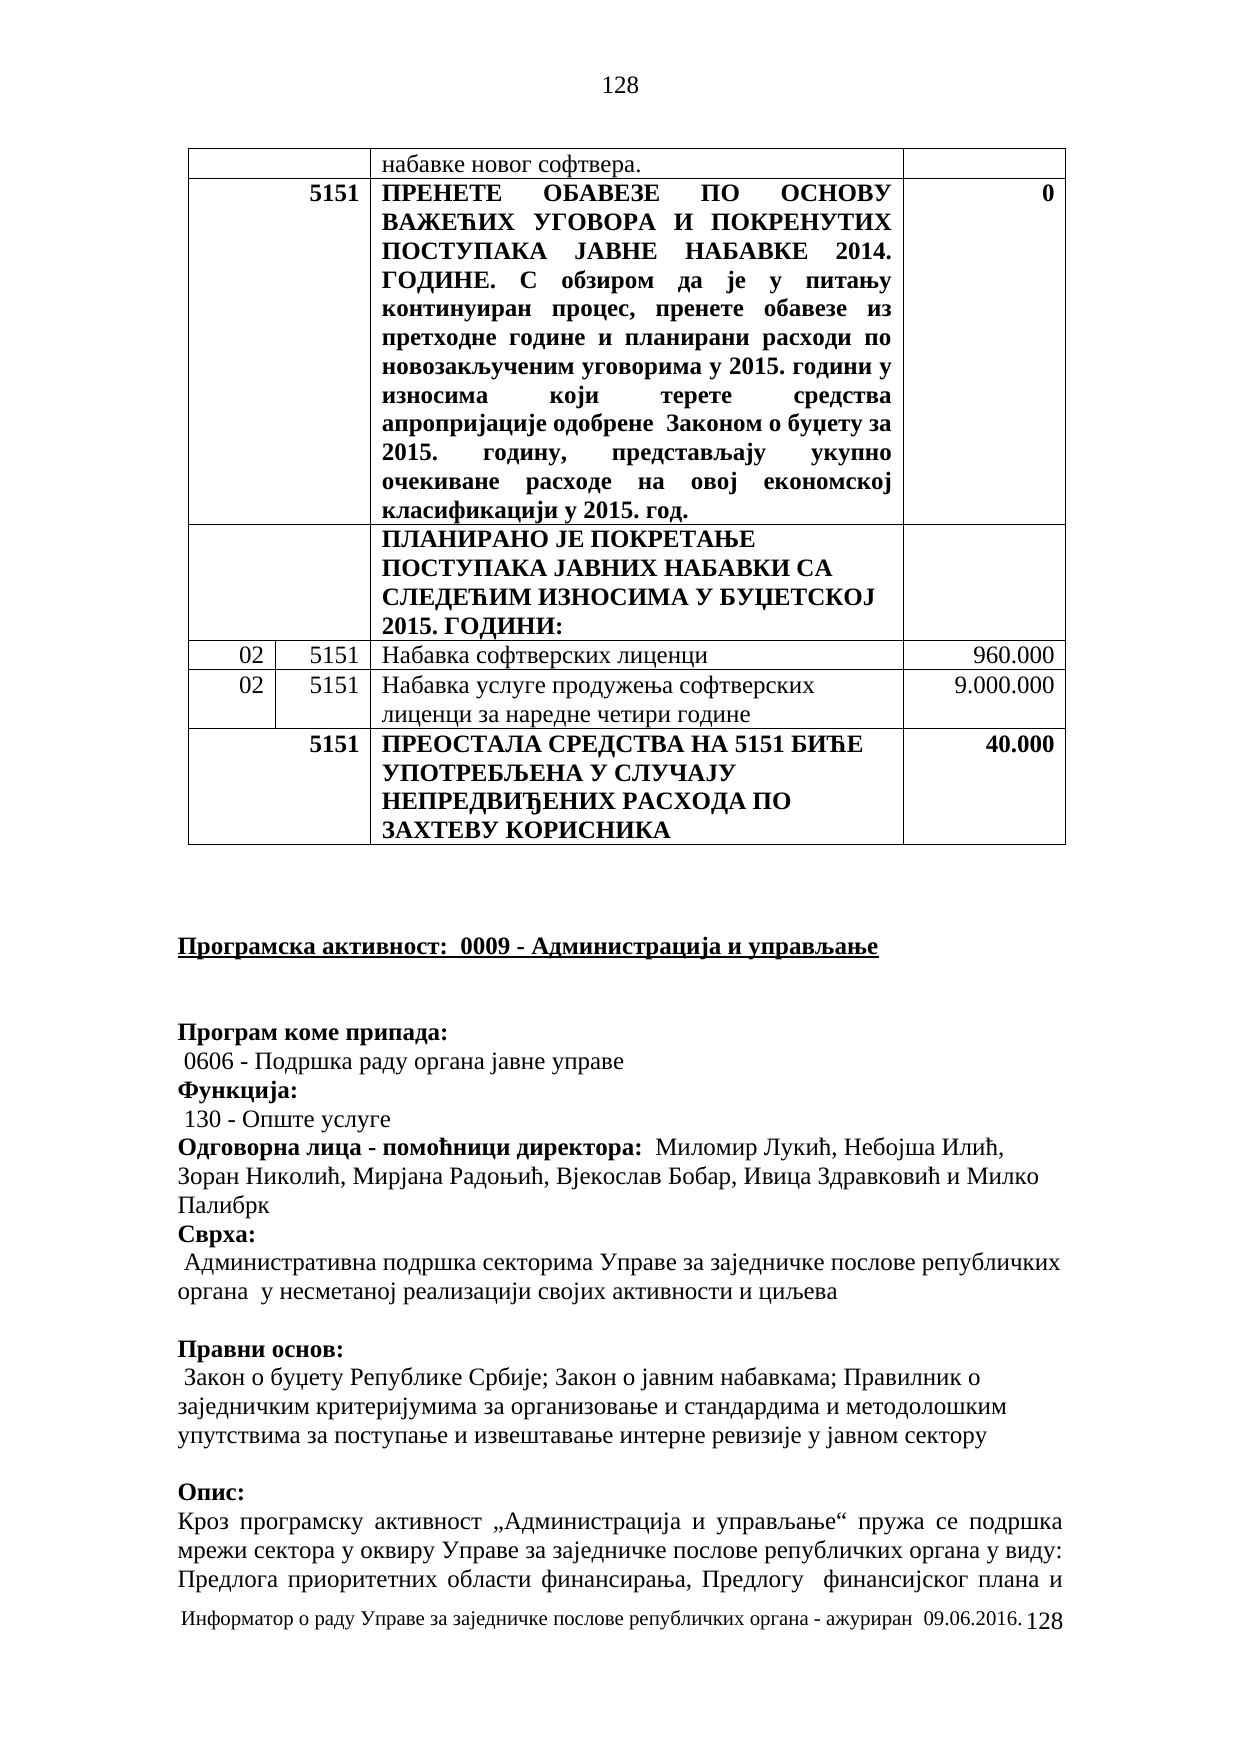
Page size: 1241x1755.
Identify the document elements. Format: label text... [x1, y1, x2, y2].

table_cell [189, 149, 370, 177]
table_cell ПРЕНЕТЕ ОБАВЕЗЕ ПО ОСНОВУ ВАЖЕЋИХ УГОВОРА И ПОКРЕНУТИХ ПОСТУПАКА ЈАВНЕ НАБАВКЕ 2014. ГОДИНЕ. С обзиром да је у питању континуиран процес, пренете обавезе из претходне године и планирани расходи по новозакљученим уговорима у 2015. години у износима који терете средства апропријације одобрене Законом о буџету за 2015. годину, представљају укупно очекиване расходе на овој економској класификацији у 2015. год. [371, 179, 903, 523]
text Правни основ: [177, 1305, 1063, 1362]
table_cell 40.000 [904, 729, 1065, 844]
table_cell 960.000 [904, 641, 1065, 669]
text Закон о буџету Републике Србије; Закон о јавним набавкама; Правилник о заједничким критеријумима за организовање и стандардима и методолошким упутствима за поступање и извештавање интерне ревизије у јавном сектору [177, 1362, 1063, 1449]
text Опис: [177, 1449, 1063, 1506]
table_cell [904, 149, 1065, 177]
table_cell набавке новог софтвера. [371, 149, 903, 177]
table_cell [189, 525, 370, 639]
table_cell ПРЕОСТАЛА СРЕДСТВА НА 5151 БИЋЕ УПОТРЕБЉЕНА У СЛУЧАЈУ НЕПРЕДВИЂЕНИХ РАСХОДА ПО ЗАХТЕВУ КОРИСНИКА [371, 729, 903, 844]
table_cell Набавка софтверских лиценци [371, 641, 903, 669]
text 0606 - Подршка раду органа јавне управе Функција: [177, 1046, 1063, 1104]
table_cell Набавка услуге продужења софтверских лиценци за наредне четири године [371, 670, 903, 728]
table_cell 02 [189, 670, 275, 728]
table_cell [904, 525, 1065, 639]
table_cell 0 [904, 179, 1065, 523]
table_cell 5151 [276, 670, 370, 728]
table_cell 02 [189, 641, 275, 669]
table_cell 9.000.000 [904, 670, 1065, 728]
text Програм коме припада: [177, 989, 1063, 1046]
text Програмска активност: 0009 - Администрација и управљање [177, 902, 1063, 960]
table_cell 5151 [189, 729, 370, 844]
text Административна подршка секторима Управе за заједничке послове републичких органа у несметаној реализацији својих активности и циљева [177, 1247, 1063, 1305]
table_cell 5151 [189, 179, 370, 523]
table_cell 5151 [276, 641, 370, 669]
text Кроз програмску активност „Администрација и управљање“ пружа се подршка мрежи сектора у оквиру Управе за заједничке послове републичких органа у виду: Предлога приоритетних области финансирања, Предлогу финансијског плана и [177, 1506, 1063, 1592]
text 130 - Опште услуге Одговорна лица - помоћници директора: Миломир Лукић, Небојша Илић, Зоран Николић, Мирјана Радоњић, Вјекослав Бобар, Ивица Здравковић и Милко Палибрк Сврха: [177, 1104, 1063, 1247]
table_cell ПЛАНИРАНО ЈЕ ПОКРЕТАЊЕ ПОСТУПАКА ЈАВНИХ НАБАВКИ СА СЛЕДЕЋИМ ИЗНОСИМА У БУЏЕТСКОЈ 2015. ГОДИНИ: [371, 525, 903, 639]
